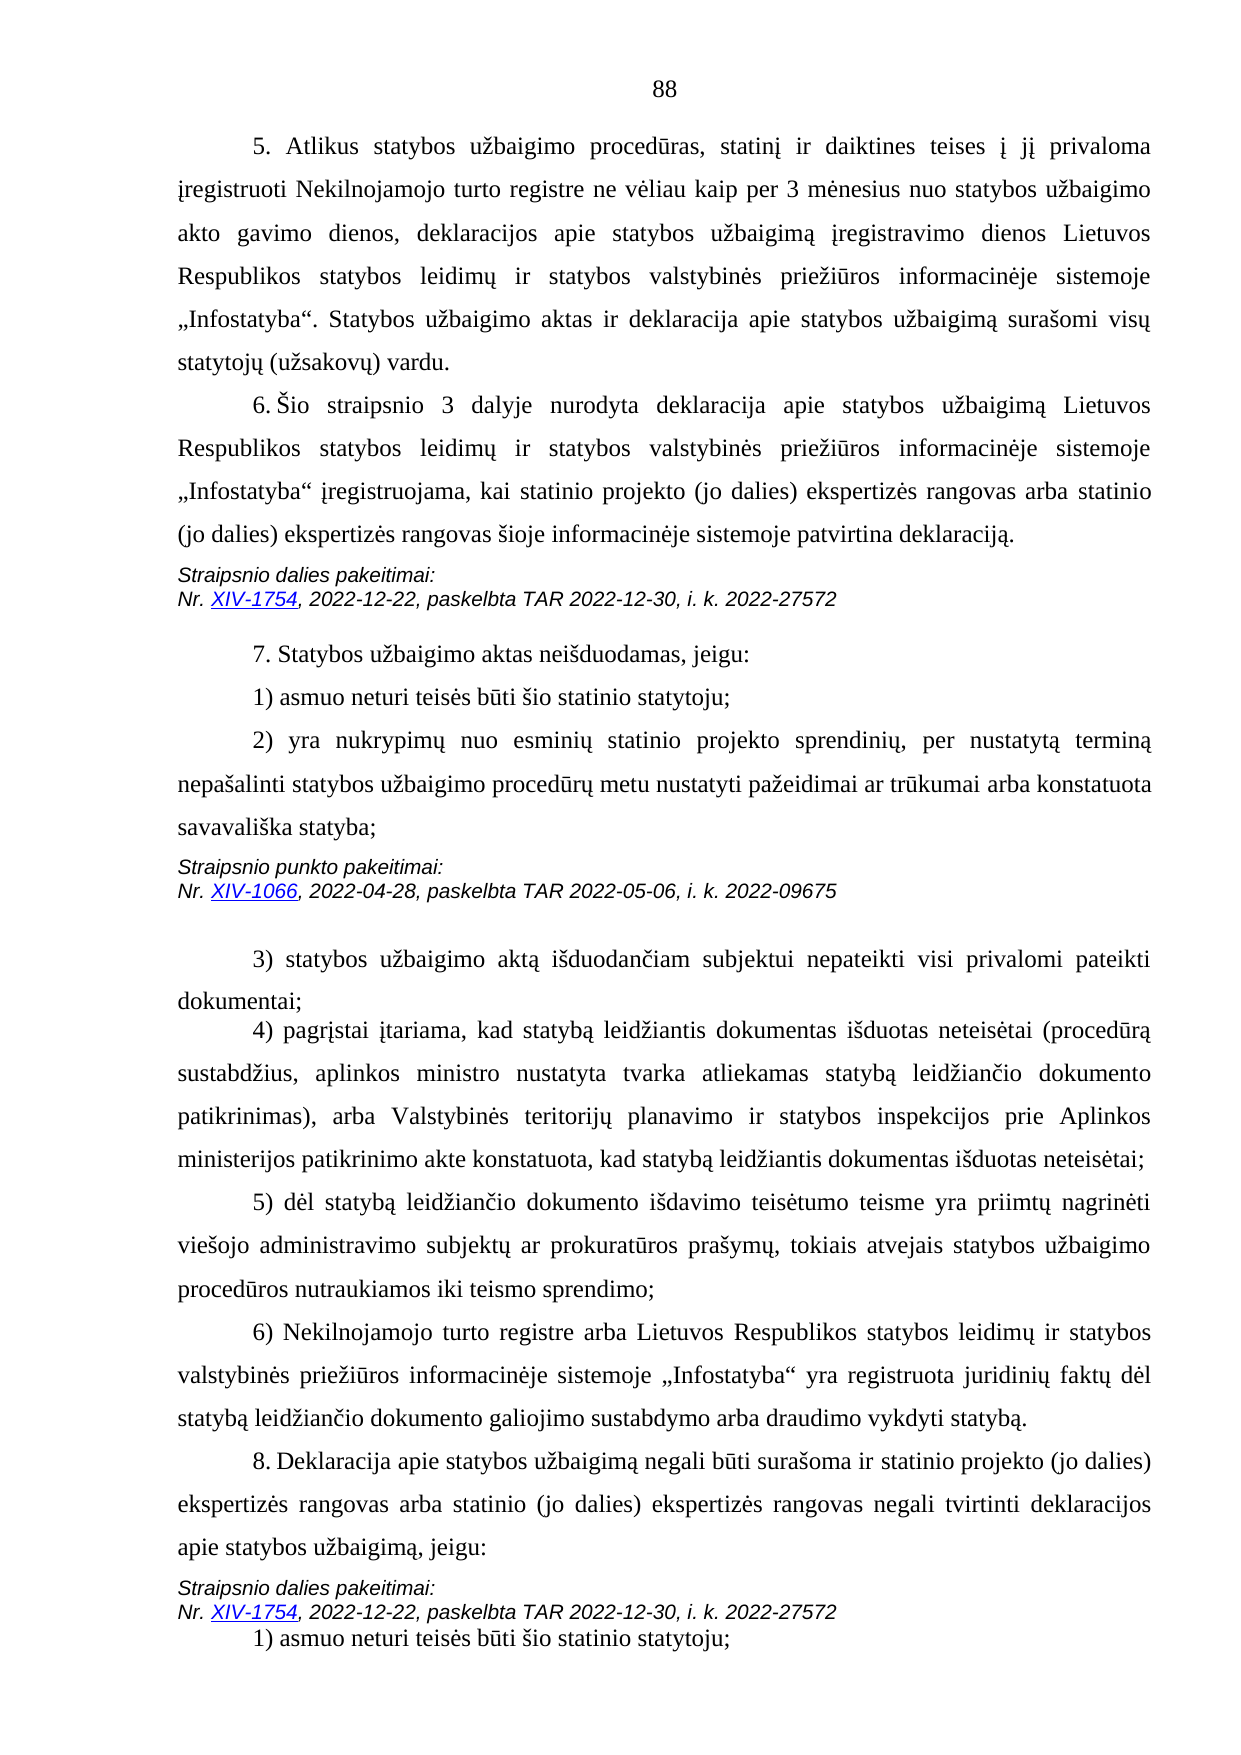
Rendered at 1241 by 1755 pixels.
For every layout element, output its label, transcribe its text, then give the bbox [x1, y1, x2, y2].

text Straipsnio punkto pakeitimai: [177, 855, 1152, 879]
text 8. Deklaracija apie statybos užbaigimą negali būti surašoma ir statinio projekto (jo dalies) ekspertizės rangovas arba statinio (jo dalies) ekspertizės rangovas negali tvirtinti deklaracijos apie statybos užbaigimą, jeigu: [177, 1446, 1152, 1561]
text Nr. XIV-1754, 2022-12-22, paskelbta TAR 2022-12-30, i. k. 2022-27572 [177, 587, 1152, 611]
text 3) statybos užbaigimo aktą išduodančiam subjektui nepateikti visi privalomi pateikti dokumentai; [177, 932, 1152, 1015]
text Nr. XIV-1754, 2022-12-22, paskelbta TAR 2022-12-30, i. k. 2022-27572 [177, 1599, 1152, 1623]
text 6. Šio straipsnio 3 dalyje nurodyta deklaracija apie statybos užbaigimą Lietuvos Respublikos statybos leidimų ir statybos valstybinės priežiūros informacinėje sistemoje „Infostatyba“ įregistruojama, kai statinio projekto (jo dalies) ekspertizės rangovas arba statinio (jo dalies) ekspertizės rangovas šioje informacinėje sistemoje patvirtina deklaraciją. [177, 390, 1152, 548]
text 2) yra nukrypimų nuo esminių statinio projekto sprendinių, per nustatytą terminą nepašalinti statybos užbaigimo procedūrų metu nustatyti pažeidimai ar trūkumai arba konstatuota savavališka statyba; [177, 726, 1152, 841]
text 6) Nekilnojamojo turto registre arba Lietuvos Respublikos statybos leidimų ir statybos valstybinės priežiūros informacinėje sistemoje „Infostatyba“ yra registruota juridinių faktų dėl statybą leidžiančio dokumento galiojimo sustabdymo arba draudimo vykdyti statybą. [177, 1317, 1152, 1432]
text 4) pagrįstai įtariama, kad statybą leidžiantis dokumentas išduotas neteisėtai (procedūrą sustabdžius, aplinkos ministro nustatyta tvarka atliekamas statybą leidžiančio dokumento patikrinimas), arba Valstybinės teritorijų planavimo ir statybos inspekcijos prie Aplinkos ministerijos patikrinimo akte konstatuota, kad statybą leidžiantis dokumentas išduotas neteisėtai; [177, 1015, 1152, 1173]
text 1) asmuo neturi teisės būti šio statinio statytoju; [177, 682, 1152, 711]
text Straipsnio dalies pakeitimai: [177, 563, 1152, 587]
text Straipsnio dalies pakeitimai: [177, 1576, 1152, 1599]
text 5) dėl statybą leidžiančio dokumento išdavimo teisėtumo teisme yra priimtų nagrinėti viešojo administravimo subjektų ar prokuratūros prašymų, tokiais atvejais statybos užbaigimo procedūros nutraukiamos iki teismo sprendimo; [177, 1187, 1152, 1302]
text 1) asmuo neturi teisės būti šio statinio statytoju; [177, 1623, 1152, 1652]
text Nr. XIV-1066, 2022-04-28, paskelbta TAR 2022-05-06, i. k. 2022-09675 [177, 879, 1152, 903]
text 7. Statybos užbaigimo aktas neišduodamas, jeigu: [177, 639, 1152, 668]
text 5. Atlikus statybos užbaigimo procedūras, statinį ir daiktines teises į jį privaloma įregistruoti Nekilnojamojo turto registre ne vėliau kaip per 3 mėnesius nuo statybos užbaigimo akto gavimo dienos, deklaracijos apie statybos užbaigimą įregistravimo dienos Lietuvos Respublikos statybos leidimų ir statybos valstybinės priežiūros informacinėje sistemoje „Infostatyba“. Statybos užbaigimo aktas ir deklaracija apie statybos užbaigimą surašomi visų statytojų (užsakovų) vardu. [177, 131, 1152, 376]
